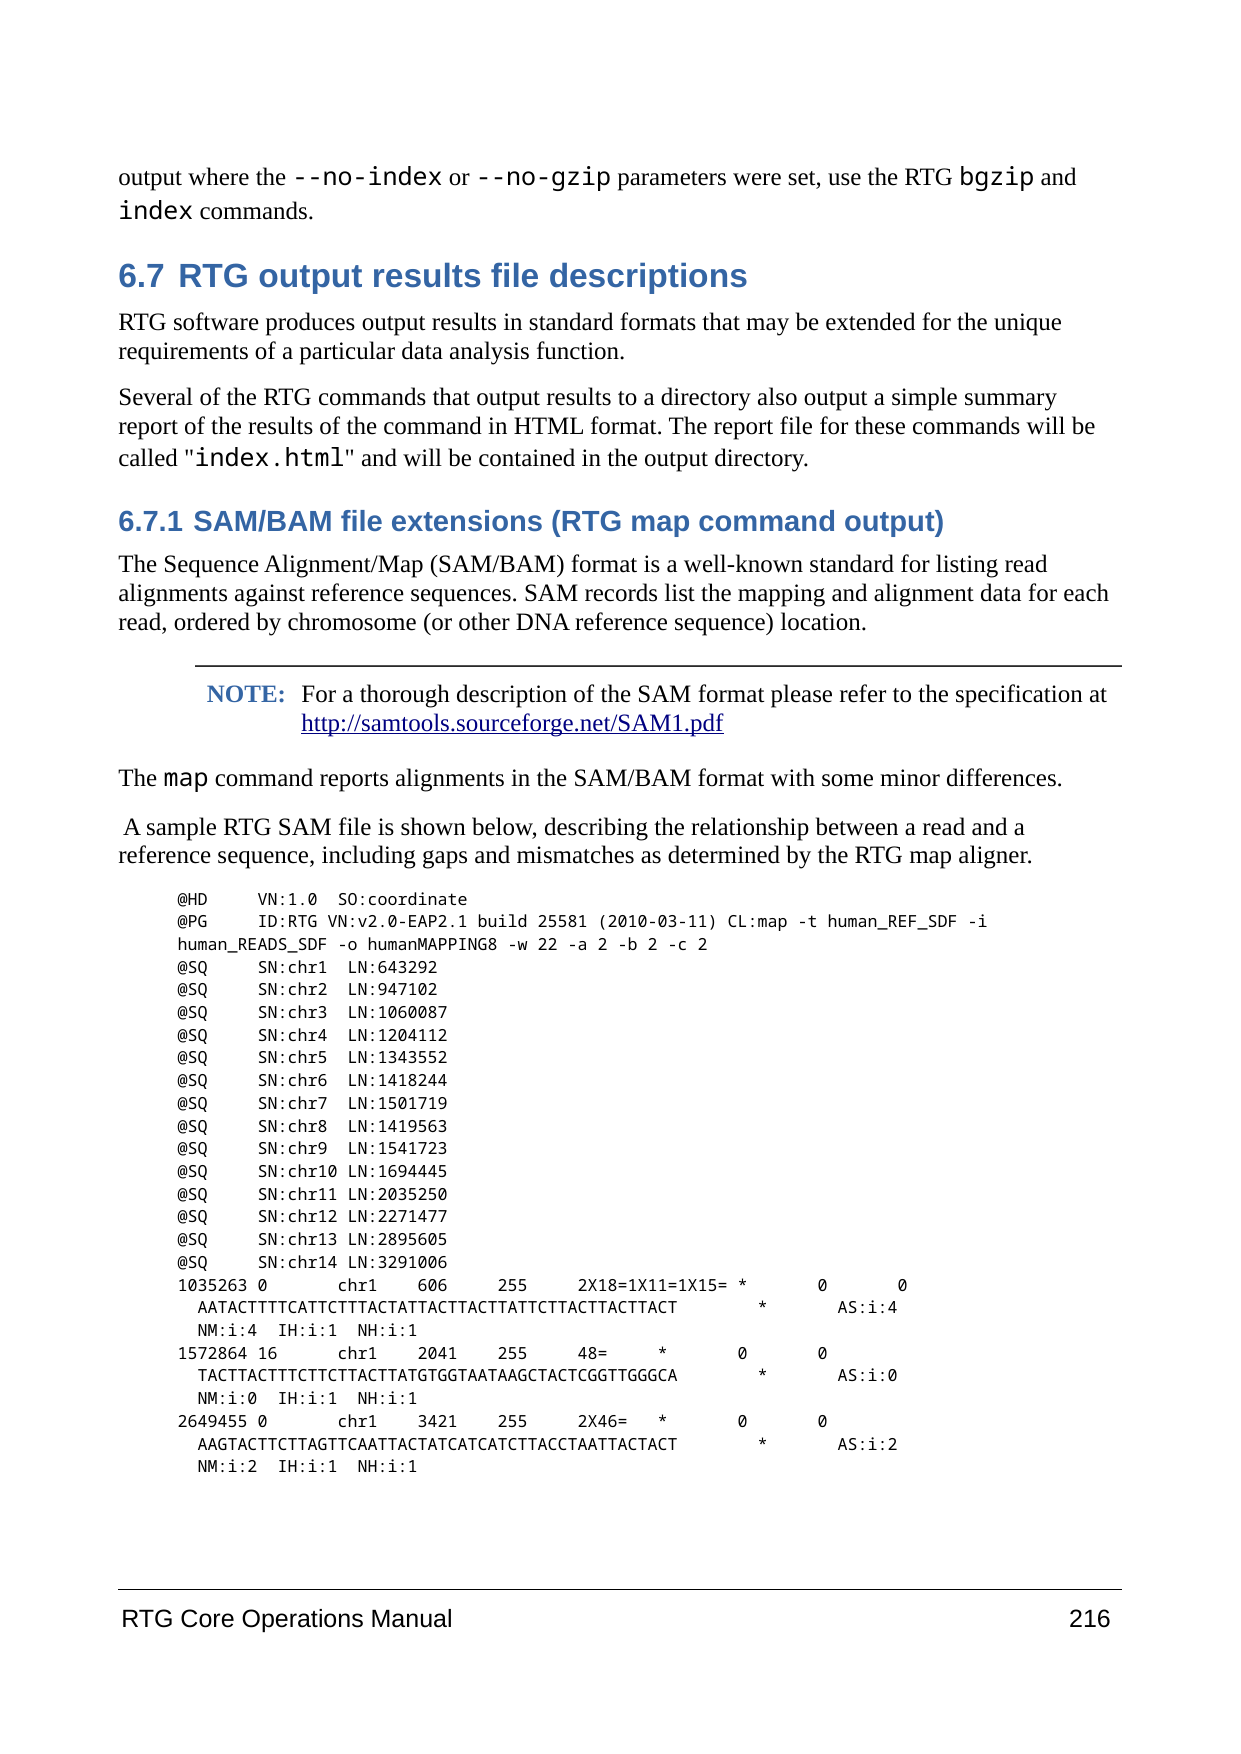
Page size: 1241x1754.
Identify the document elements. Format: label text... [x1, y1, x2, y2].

text @SQ SN:chr6 LN:1418244 [177, 1069, 1122, 1091]
text @SQ SN:chr13 LN:2895605 [177, 1228, 1122, 1250]
subtitle SAM/BAM file extensions (RTG map command output) [118, 503, 1122, 537]
text The map command reports alignments in the SAM/BAM format with some minor differences. [118, 760, 1122, 794]
text @SQ SN:chr11 LN:2035250 [177, 1182, 1122, 1205]
text @SQ SN:chr3 LN:1060087 [177, 1001, 1122, 1023]
text @SQ SN:chr1 LN:643292 [177, 955, 1122, 978]
text @SQ SN:chr14 LN:3291006 [177, 1250, 1122, 1273]
text @SQ SN:chr8 LN:1419563 [177, 1114, 1122, 1137]
text @SQ SN:chr2 LN:947102 [177, 978, 1122, 1001]
text A sample RTG SAM file is shown below, describing the relationship between a read and a reference sequence, including gaps and mismatches as determined by the RTG map aligner. [118, 812, 1122, 869]
text @SQ SN:chr4 LN:1204112 [177, 1023, 1122, 1046]
text @HD VN:1.0 SO:coordinate [177, 887, 1122, 910]
text Several of the RTG commands that output results to a directory also output a simple summary report of the results of the command in HTML format. The report file for these commands will be called "index.html" and will be contained in the output directory. [118, 382, 1122, 474]
text The Sequence Alignment/Map (SAM/BAM) format is a well-known standard for listing read alignments against reference sequences. SAM records list the mapping and alignment data for each read, ordered by chromosome (or other DNA reference sequence) location. [118, 549, 1122, 636]
text 1572864 16 chr1 2041 255 48= * 0 0 TACTTACTTTCTTCTTACTTATGTGGTAATAAGCTACTCGGTTGGGCA * AS:i:0 NM:i:0 IH:i:1 NH:i:1 [177, 1341, 1122, 1409]
text @PG ID:RTG VN:v2.0-EAP2.1 build 25581 (2010-03-11) CL:map -t human_REF_SDF -i human_READS_SDF -o humanMAPPING8 -w 22 -a 2 -b 2 -c 2 [177, 910, 1122, 955]
text output where the --no-index or --no-gzip parameters were set, use the RTG bgzip and index commands. [118, 159, 1122, 227]
text @SQ SN:chr12 LN:2271477 [177, 1205, 1122, 1228]
text @SQ SN:chr10 LN:1694445 [177, 1159, 1122, 1182]
subtitle RTG output results file descriptions [118, 256, 1122, 295]
text @SQ SN:chr5 LN:1343552 [177, 1046, 1122, 1069]
text 1035263 0 chr1 606 255 2X18=1X11=1X15= * 0 0 AATACTTTTCATTCTTTACTATTACTTACTTATTCTTACTTACTTACT * AS:i:4 NM:i:4 IH:i:1 NH:i:1 [177, 1273, 1122, 1341]
text RTG software produces output results in standard formats that may be extended for the unique requirements of a particular data analysis function. [118, 307, 1122, 365]
text 2649455 0 chr1 3421 255 2X46= * 0 0 AAGTACTTCTTAGTTCAATTACTATCATCATCTTACCTAATTACTACT * AS:i:2 NM:i:2 IH:i:1 NH:i:1 [177, 1409, 1122, 1477]
text NOTE: For a thorough description of the SAM format please refer to the specification at http://samtools.sourceforge.net/SAM1.pdf [195, 668, 1122, 748]
text @SQ SN:chr9 LN:1541723 [177, 1137, 1122, 1159]
text @SQ SN:chr7 LN:1501719 [177, 1091, 1122, 1114]
